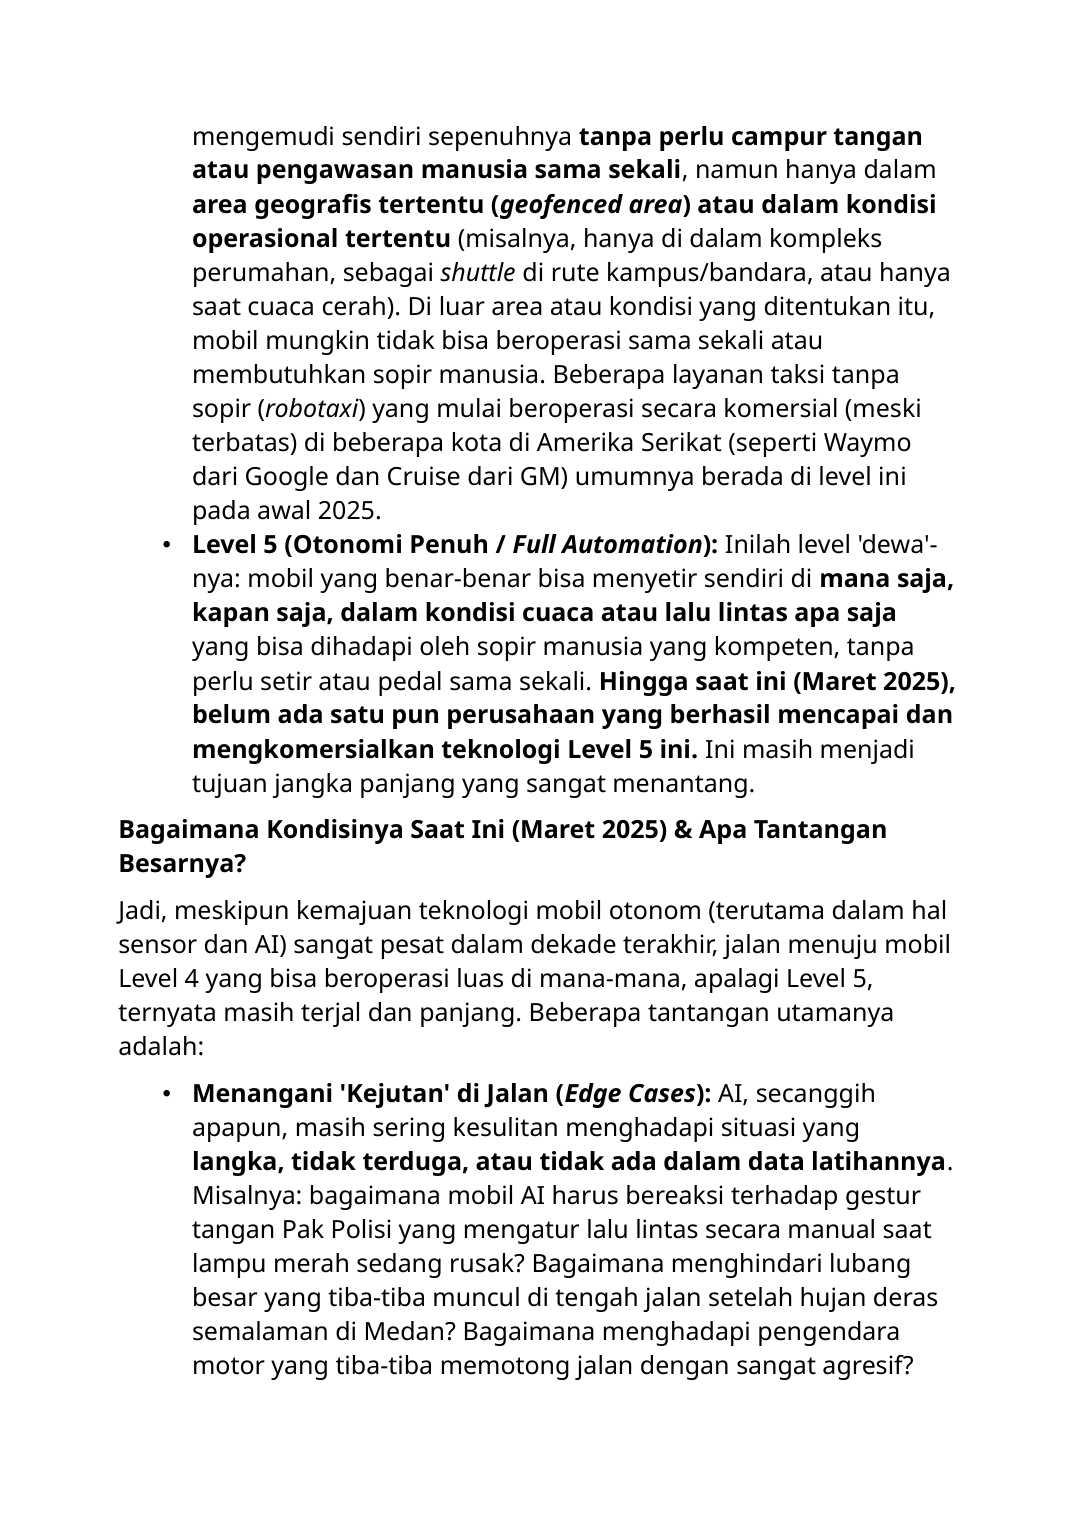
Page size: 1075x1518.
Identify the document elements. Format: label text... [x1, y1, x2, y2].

list Menangani 'Kejutan' di Jalan (Edge Cases): AI, secanggih apapun, masih sering kesulitan menghadapi situasi yang langka, tidak terduga, atau tidak ada dalam data latihannya. Misalnya: bagaimana mobil AI harus bereaksi terhadap gestur tangan Pak Polisi yang mengatur lalu lintas secara manual saat lampu merah sedang rusak? Bagaimana menghindari lubang besar yang tiba-tiba muncul di tengah jalan setelah hujan deras semalaman di Medan? Bagaimana menghadapi pengendara motor yang tiba-tiba memotong jalan dengan sangat agresif? [162, 1075, 957, 1382]
list Level 5 (Otonomi Penuh / Full Automation): Inilah level 'dewa'-nya: mobil yang benar-benar bisa menyetir sendiri di mana saja, kapan saja, dalam kondisi cuaca atau lalu lintas apa saja yang bisa dihadapi oleh sopir manusia yang kompeten, tanpa perlu setir atau pedal sama sekali. Hingga saat ini (Maret 2025), belum ada satu pun perusahaan yang berhasil mencapai dan mengkomersialkan teknologi Level 5 ini. Ini masih menjadi tujuan jangka panjang yang sangat menantang. [162, 527, 957, 799]
text Bagaimana Kondisinya Saat Ini (Maret 2025) & Apa Tantangan Besarnya? [118, 812, 957, 880]
list mengemudi sendiri sepenuhnya tanpa perlu campur tangan atau pengawasan manusia sama sekali, namun hanya dalam area geografis tertentu (geofenced area) atau dalam kondisi operasional tertentu (misalnya, hanya di dalam kompleks perumahan, sebagai shuttle di rute kampus/bandara, atau hanya saat cuaca cerah). Di luar area atau kondisi yang ditentukan itu, mobil mungkin tidak bisa beroperasi sama sekali atau membutuhkan sopir manusia. Beberapa layanan taksi tanpa sopir (robotaxi) yang mulai beroperasi secara komersial (meski terbatas) di beberapa kota di Amerika Serikat (seperti Waymo dari Google dan Cruise dari GM) umumnya berada di level ini pada awal 2025. [162, 118, 957, 527]
text Jadi, meskipun kemajuan teknologi mobil otonom (terutama dalam hal sensor dan AI) sangat pesat dalam dekade terakhir, jalan menuju mobil Level 4 yang bisa beroperasi luas di mana-mana, apalagi Level 5, ternyata masih terjal dan panjang. Beberapa tantangan utamanya adalah: [118, 892, 957, 1063]
